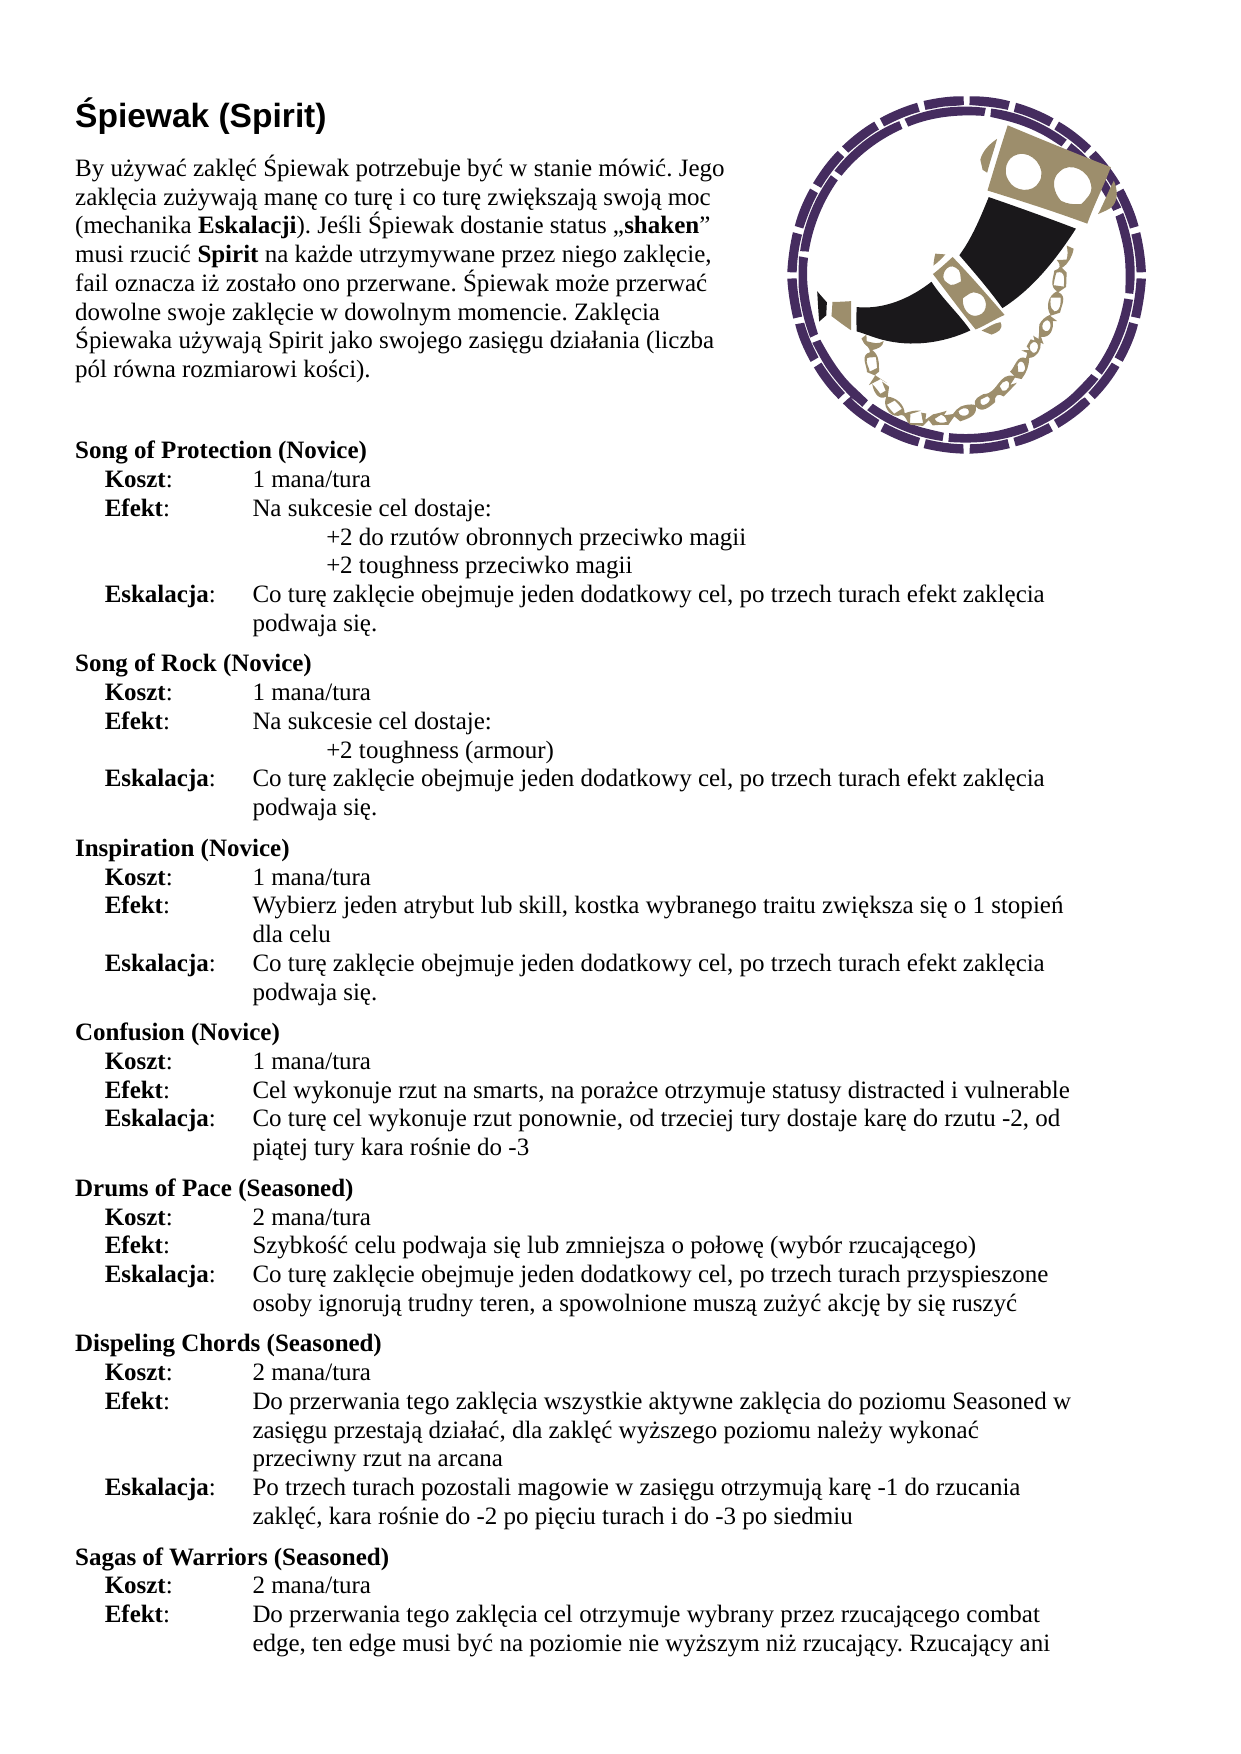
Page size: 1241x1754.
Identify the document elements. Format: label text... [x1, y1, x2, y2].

text By używać zaklęć Śpiewak potrzebuje być w stanie mówić. Jego zaklęcia zużywają manę co turę i co turę zwiększają swoją moc (mechanika Eskalacji). Jeśli Śpiewak dostanie status „shaken” musi rzucić Spirit na każde utrzymywane przez niego zaklęcie, fail oznacza iż zostało ono przerwane. Śpiewak może przerwać dowolne swoje zaklęcie w dowolnym momencie. Zaklęcia Śpiewaka używają Spirit jako swojego zasięgu działania (liczba pól równa rozmiarowi kości). [75, 153, 834, 383]
text Song of Protection (Novice) Koszt: 1 mana/tura Efekt: Na sukcesie cel dostaje: +2 do rzutów obronnych przeciwko magii +2 toughness przeciwko magii Eskalacja: Co turę zaklęcie obejmuje jeden dodatkowy cel, po trzech turach efekt zaklęcia podwaja się. [75, 435, 1165, 637]
subtitle Śpiewak (Spirit) [75, 96, 947, 134]
text Inspiration (Novice) Koszt: 1 mana/tura Efekt: Wybierz jeden atrybut lub skill, kostka wybranego traitu zwiększa się o 1 stopień dla celu Eskalacja: Co turę zaklęcie obejmuje jeden dodatkowy cel, po trzech turach efekt zaklęcia podwaja się. [75, 833, 1165, 1005]
text Dispeling Chords (Seasoned) Koszt: 2 mana/tura Efekt: Do przerwania tego zaklęcia wszystkie aktywne zaklęcia do poziomu Seasoned w zasięgu przestają działać, dla zaklęć wyższego poziomu należy wykonać przeciwny rzut na arcana Eskalacja: Po trzech turach pozostali magowie w zasięgu otrzymują karę -1 do rzucania zaklęć, kara rośnie do -2 po pięciu turach i do -3 po siedmiu [75, 1328, 1165, 1530]
text Sagas of Warriors (Seasoned) Koszt: 2 mana/tura Efekt: Do przerwania tego zaklęcia cel otrzymuje wybrany przez rzucającego combat edge, ten edge musi być na poziomie nie wyższym niż rzucający. Rzucający ani [75, 1542, 1165, 1657]
text Drums of Pace (Seasoned) Koszt: 2 mana/tura Efekt: Szybkość celu podwaja się lub zmniejsza o połowę (wybór rzucającego) Eskalacja: Co turę zaklęcie obejmuje jeden dodatkowy cel, po trzech turach przyspieszone osoby ignorują trudny teren, a spowolnione muszą zużyć akcję by się ruszyć [75, 1173, 1165, 1317]
text Confusion (Novice) Koszt: 1 mana/tura Efekt: Cel wykonuje rzut na smarts, na porażce otrzymuje statusy distracted i vulnerable Eskalacja: Co turę cel wykonuje rzut ponownie, od trzeciej tury dostaje karę do rzutu -2, od piątej tury kara rośnie do -3 [75, 1017, 1165, 1161]
text Song of Rock (Novice) Koszt: 1 mana/tura Efekt: Na sukcesie cel dostaje: +2 toughness (armour) Eskalacja: Co turę zaklęcie obejmuje jeden dodatkowy cel, po trzech turach efekt zaklęcia podwaja się. [75, 648, 1165, 821]
text [799, 153, 1135, 383]
subtitle [894, 107, 1039, 134]
text [1099, 153, 1165, 383]
subtitle [987, 96, 1165, 134]
